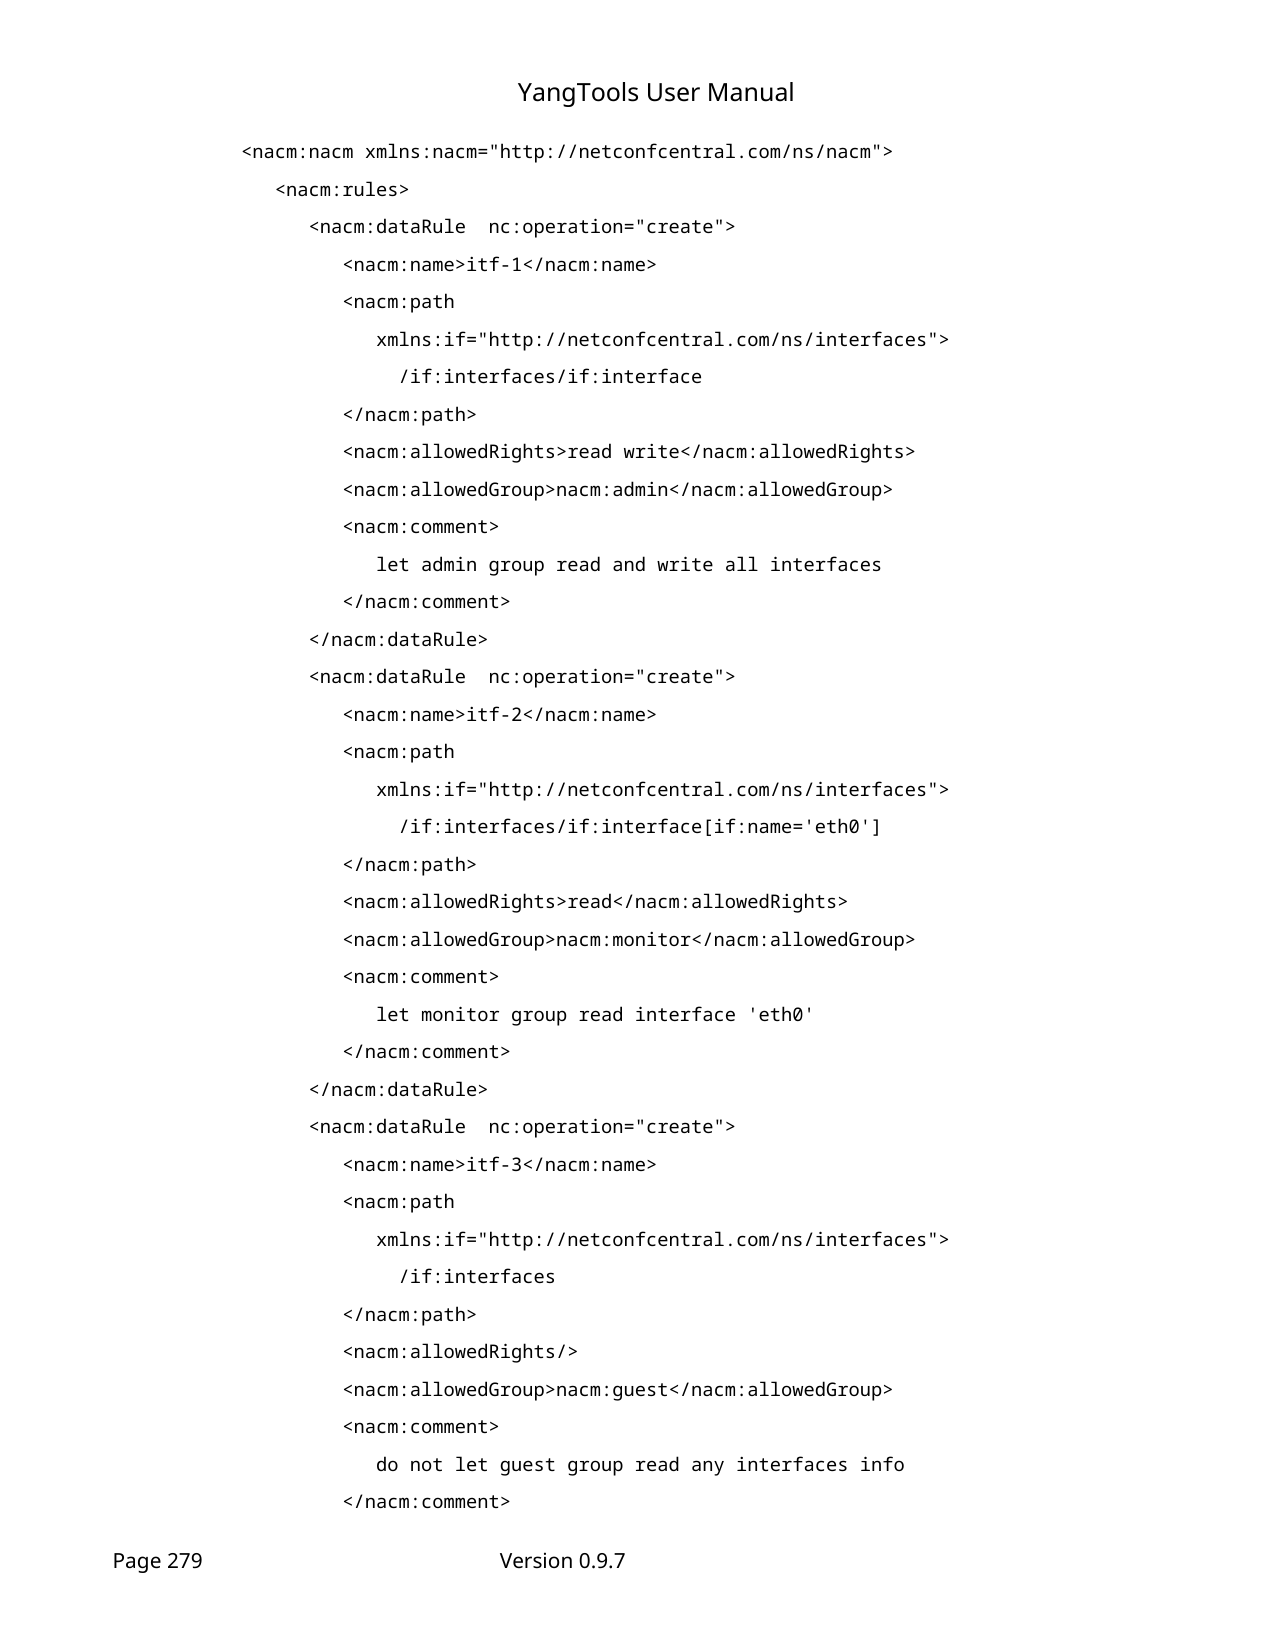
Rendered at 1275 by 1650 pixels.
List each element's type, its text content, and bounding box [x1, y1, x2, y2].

text <nacm:comment> [139, 963, 1200, 989]
text <nacm:name>itf-2</nacm:name> [139, 701, 1200, 727]
text </nacm:dataRule> [139, 1076, 1200, 1102]
text </nacm:comment> [139, 1038, 1200, 1064]
text </nacm:comment> [139, 1488, 1200, 1514]
text </nacm:comment> [139, 588, 1200, 614]
text <nacm:allowedRights/> [139, 1338, 1200, 1364]
text <nacm:comment> [139, 1413, 1200, 1439]
text <nacm:path [139, 1188, 1200, 1214]
text </nacm:path> [139, 851, 1200, 877]
text xmlns:if="http://netconfcentral.com/ns/interfaces"> [139, 776, 1200, 802]
text let admin group read and write all interfaces [139, 551, 1200, 577]
text </nacm:path> [139, 1301, 1200, 1327]
text <nacm:path [139, 738, 1200, 764]
text <nacm:allowedGroup>nacm:admin</nacm:allowedGroup> [139, 476, 1200, 502]
text <nacm:dataRule nc:operation="create"> [139, 213, 1200, 239]
text <nacm:allowedGroup>nacm:monitor</nacm:allowedGroup> [139, 926, 1200, 952]
text </nacm:path> [139, 401, 1200, 427]
text /if:interfaces/if:interface[if:name='eth0'] [139, 813, 1200, 839]
text /if:interfaces/if:interface [139, 363, 1200, 389]
text <nacm:comment> [139, 513, 1200, 539]
text <nacm:dataRule nc:operation="create"> [139, 663, 1200, 689]
text <nacm:name>itf-3</nacm:name> [139, 1151, 1200, 1177]
text do not let guest group read any interfaces info [139, 1451, 1200, 1477]
text <nacm:rules> [139, 176, 1200, 202]
text <nacm:dataRule nc:operation="create"> [139, 1113, 1200, 1139]
text xmlns:if="http://netconfcentral.com/ns/interfaces"> [139, 326, 1200, 352]
text </nacm:dataRule> [139, 626, 1200, 652]
text <nacm:allowedRights>read</nacm:allowedRights> [139, 888, 1200, 914]
text <nacm:allowedGroup>nacm:guest</nacm:allowedGroup> [139, 1376, 1200, 1402]
text <nacm:path [139, 288, 1200, 314]
text let monitor group read interface 'eth0' [139, 1001, 1200, 1027]
text <nacm:nacm xmlns:nacm="http://netconfcentral.com/ns/nacm"> [139, 138, 1200, 164]
text <nacm:name>itf-1</nacm:name> [139, 251, 1200, 277]
text xmlns:if="http://netconfcentral.com/ns/interfaces"> [139, 1226, 1200, 1252]
text /if:interfaces [139, 1263, 1200, 1289]
text <nacm:allowedRights>read write</nacm:allowedRights> [139, 438, 1200, 464]
